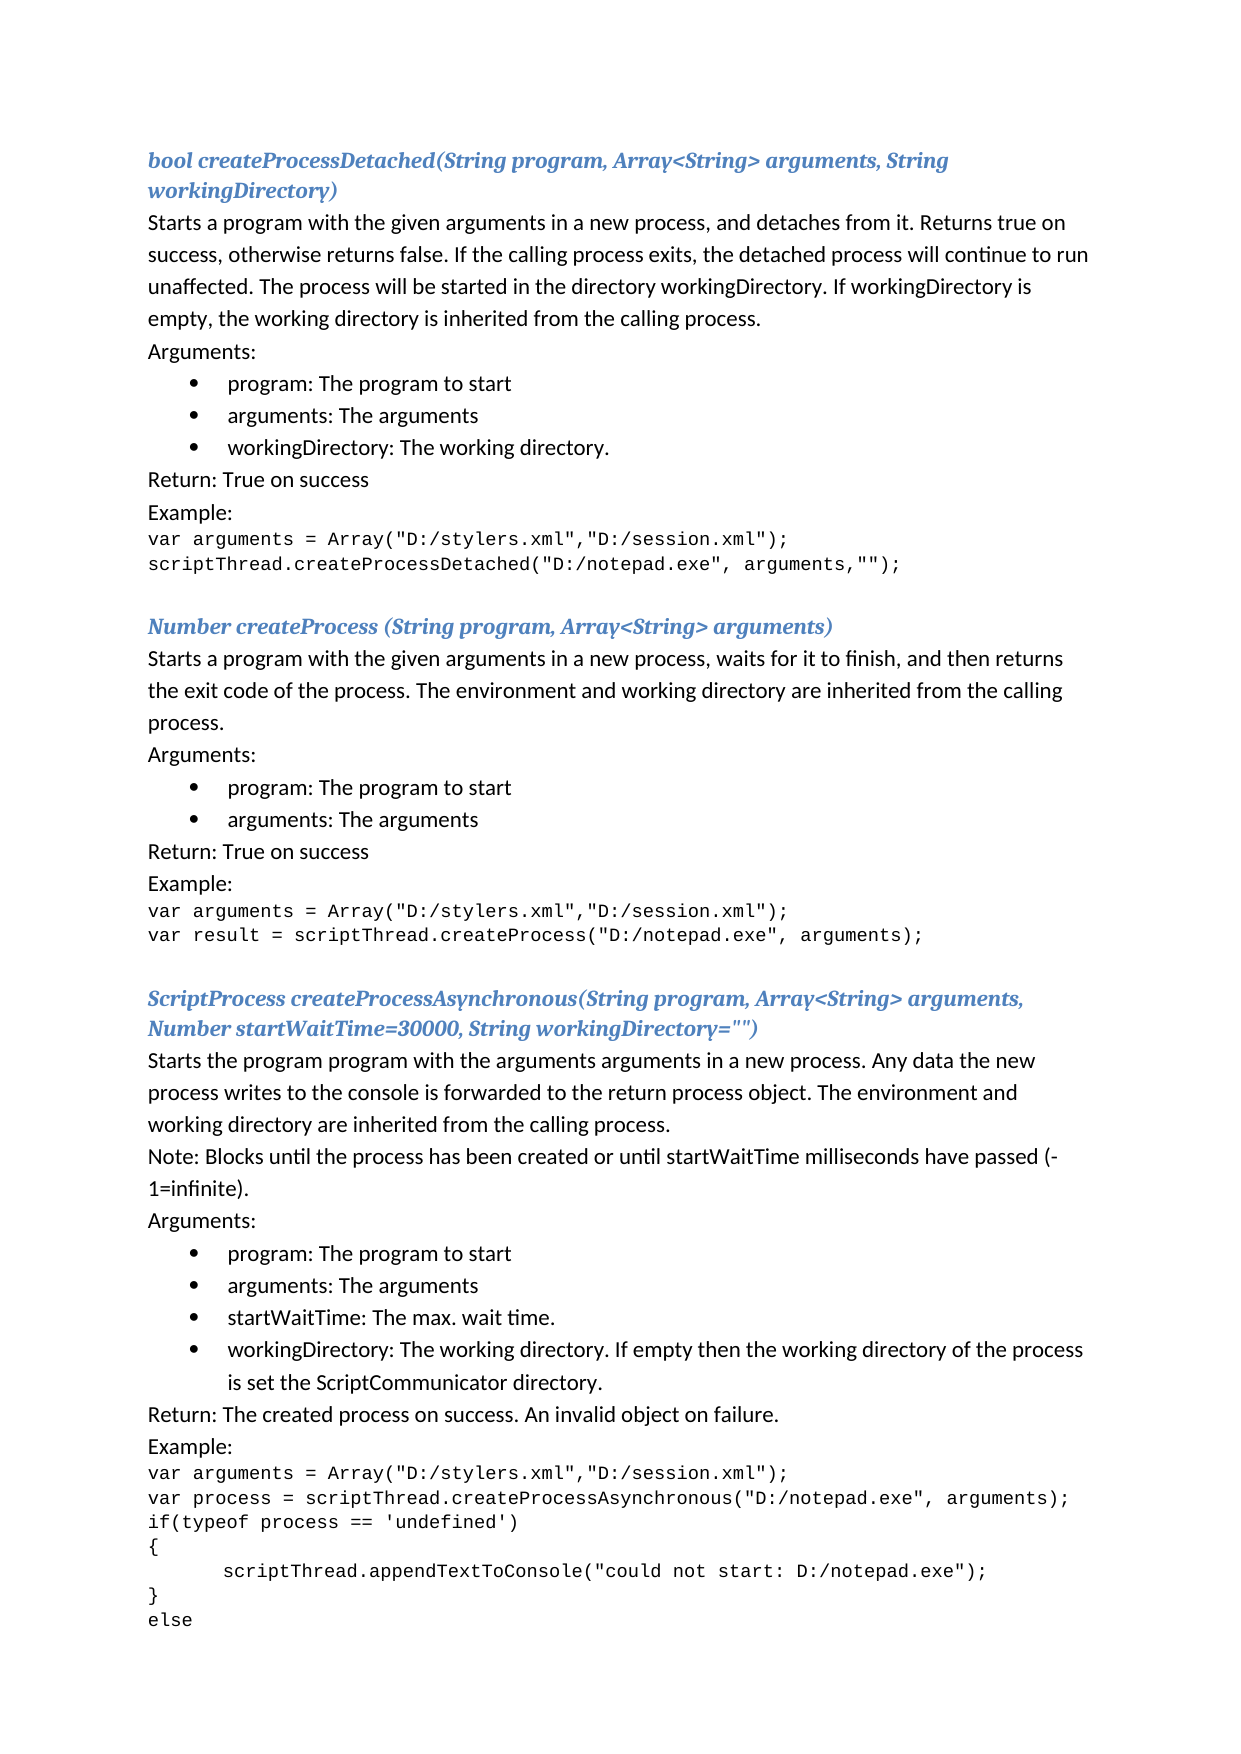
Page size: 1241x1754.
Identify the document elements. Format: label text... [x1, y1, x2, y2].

text var arguments = Array("D:/stylers.xml","D:/session.xml"); [148, 901, 1093, 923]
text Example: [148, 869, 1093, 897]
text Starts a program with the given arguments in a new process, waits for it to finish, and then returns the exit code of the process. The environment and working directory are inherited from the calling process. [148, 644, 1093, 736]
text scriptThread.createProcessDetached("D:/notepad.exe", arguments,""); [148, 554, 1093, 576]
text scriptThread.appendTextToConsole("could not start: D:/notepad.exe"); [148, 1562, 1093, 1583]
list program: The program to start [190, 773, 1093, 801]
text if(typeof process == 'undefined') [148, 1513, 1093, 1534]
list arguments: The arguments [190, 1271, 1093, 1299]
list arguments: The arguments [190, 805, 1093, 833]
text Arguments: [148, 337, 1093, 365]
text Return: True on success [148, 837, 1093, 865]
text var result = scriptThread.createProcess("D:/notepad.exe", arguments); [148, 926, 1093, 947]
list workingDirectory: The working directory. [190, 433, 1093, 461]
text var arguments = Array("D:/stylers.xml","D:/session.xml"); [148, 530, 1093, 551]
text Note: Blocks until the process has been created or until startWaitTime milliseconds have passed (-1=infinite). [148, 1142, 1093, 1202]
text Starts a program with the given arguments in a new process, and detaches from it. Returns true on success, otherwise returns false. If the calling process exits, the detached process will continue to run unaffected. The process will be started in the directory workingDirectory. If workingDirectory is empty, the working directory is inherited from the calling process. [148, 208, 1093, 333]
subtitle ScriptProcess createProcessAsynchronous(String program, Array<String> arguments, Number startWaitTime=30000, String workingDirectory="") [148, 985, 1093, 1042]
list program: The program to start [190, 1239, 1093, 1267]
text Example: [148, 498, 1093, 526]
text { [148, 1537, 1093, 1558]
text Return: True on success [148, 466, 1093, 493]
text var process = scriptThread.createProcessAsynchronous("D:/notepad.exe", arguments); [148, 1488, 1093, 1510]
text Arguments: [148, 741, 1093, 768]
text Example: [148, 1432, 1093, 1460]
subtitle Number createProcess (String program, Array<String> arguments) [148, 614, 1093, 640]
list arguments: The arguments [190, 401, 1093, 429]
list program: The program to start [190, 369, 1093, 397]
text var arguments = Array("D:/stylers.xml","D:/session.xml"); [148, 1464, 1093, 1485]
text Starts the program program with the arguments arguments in a new process. Any data the new process writes to the console is forwarded to the return process object. The environment and working directory are inherited from the calling process. [148, 1046, 1093, 1138]
list workingDirectory: The working directory. If empty then the working directory of the process is set the ScriptCommunicator directory. [190, 1335, 1093, 1396]
text Return: The created process on success. An invalid object on failure. [148, 1400, 1093, 1428]
text Arguments: [148, 1207, 1093, 1235]
subtitle bool createProcessDetached(String program, Array<String> arguments, String workingDirectory) [148, 148, 1093, 204]
list startWaitTime: The max. wait time. [190, 1303, 1093, 1331]
text else [148, 1610, 1093, 1632]
text } [148, 1586, 1093, 1607]
